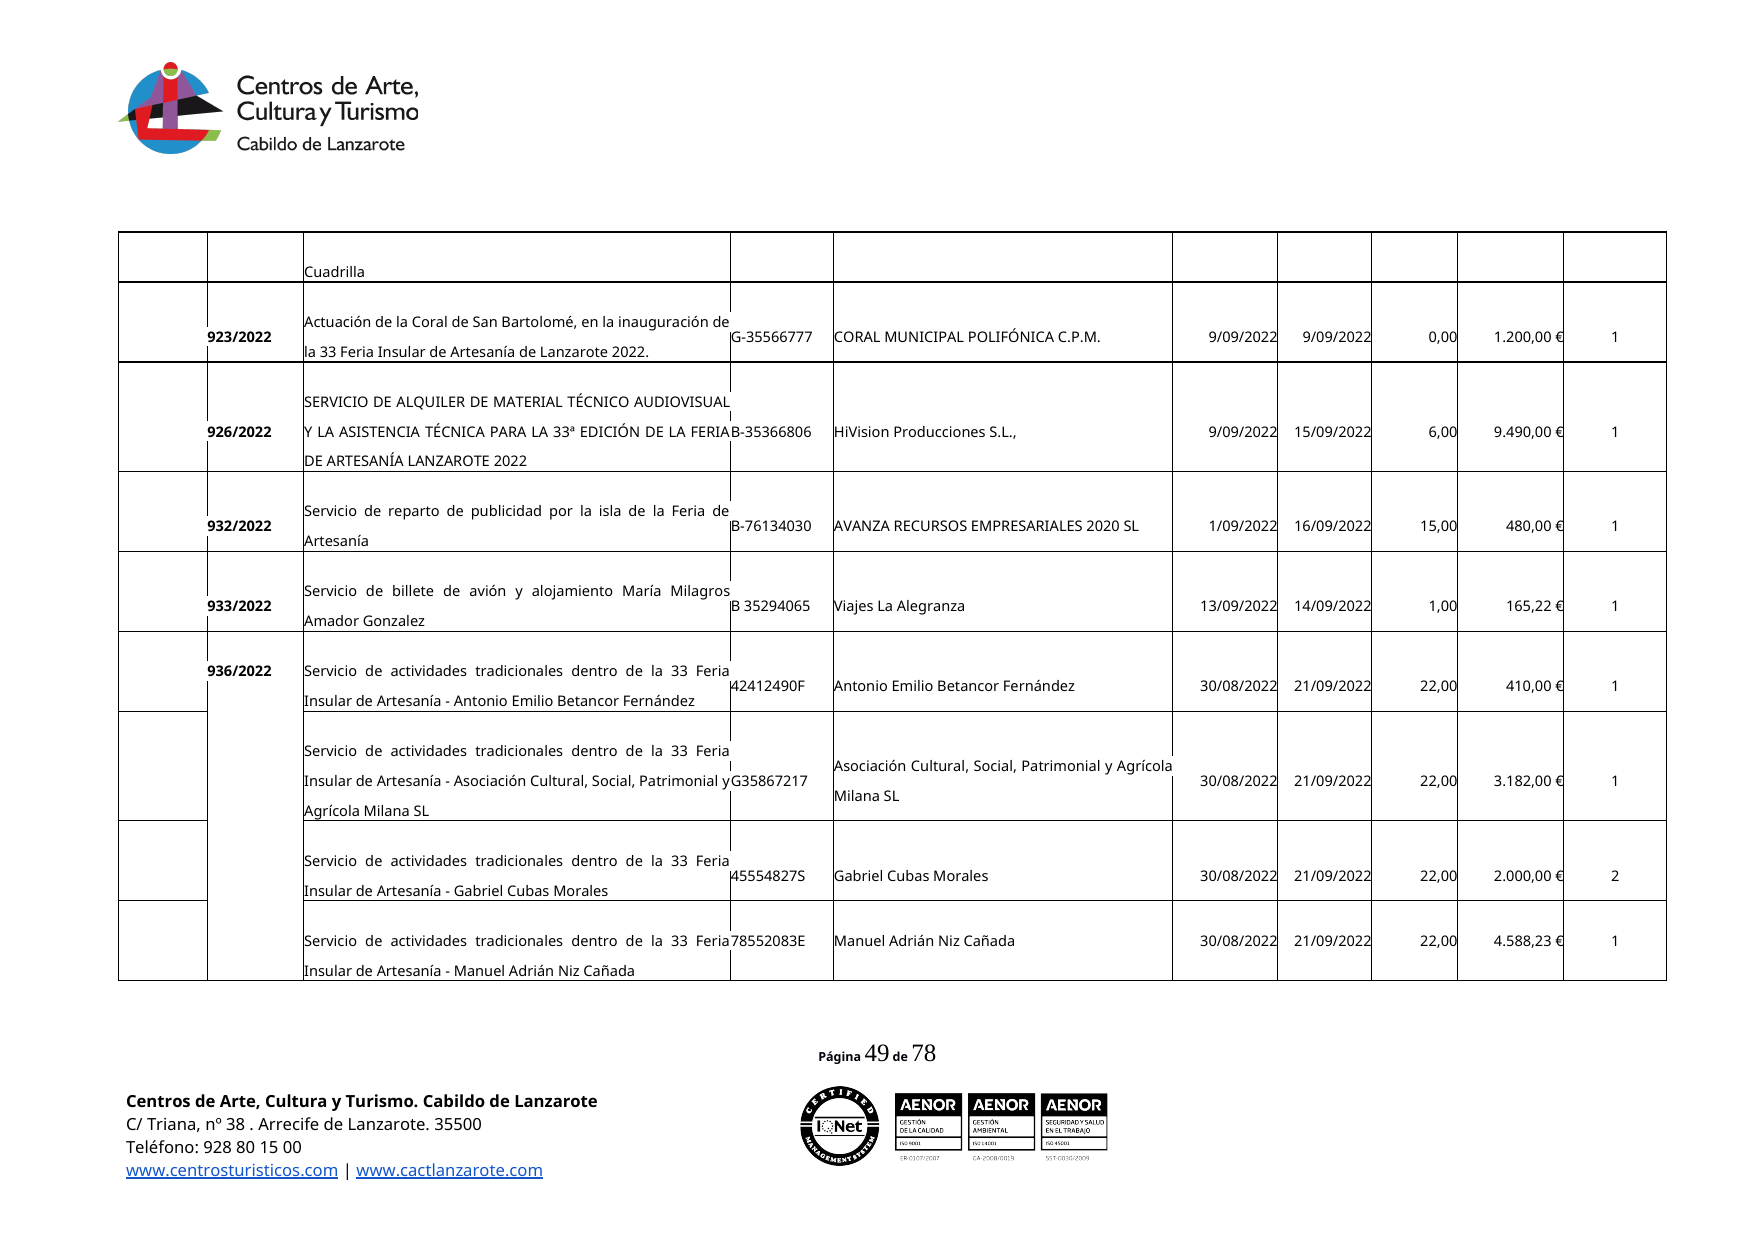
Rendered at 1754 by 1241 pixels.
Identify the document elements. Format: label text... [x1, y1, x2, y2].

table_cell 13/09/2022 [1173, 552, 1277, 631]
table_cell [119, 901, 207, 980]
table_cell [119, 632, 207, 711]
table_cell [119, 472, 207, 551]
table_cell 9.490,00 € [1458, 363, 1563, 471]
table_cell 1 [1564, 472, 1666, 551]
picture [118, 62, 418, 154]
table_cell CORAL MUNICIPAL POLIFÓNICA C.P.M. [834, 283, 1172, 361]
table_cell Servicio de actividades tradicionales dentro de la 33 Feria Insular de Artesanía - Manuel Adrián Niz Cañada [304, 901, 730, 980]
table_cell [1458, 233, 1563, 281]
table_cell 22,00 [1372, 821, 1457, 900]
table_cell [1564, 233, 1666, 281]
table_cell [119, 233, 207, 281]
table_cell 480,00 € [1458, 472, 1563, 551]
table_cell 936/2022 [208, 632, 303, 980]
table_cell 923/2022 [208, 283, 303, 361]
table_cell 78552083E [731, 901, 833, 980]
table_cell Manuel Adrián Niz Cañada [834, 901, 1172, 980]
table_cell [1173, 233, 1277, 281]
table_cell 2.000,00 € [1458, 821, 1563, 900]
table_cell Servicio de actividades tradicionales dentro de la 33 Feria Insular de Artesanía - Gabriel Cubas Morales [304, 821, 730, 900]
table_cell 42412490F [731, 632, 833, 711]
table_cell 1 [1564, 363, 1666, 471]
table_cell 22,00 [1372, 632, 1457, 711]
table_cell 22,00 [1372, 712, 1457, 820]
table_cell 165,22 € [1458, 552, 1563, 631]
table_cell 9/09/2022 [1173, 283, 1277, 361]
table_cell 21/09/2022 [1278, 632, 1371, 711]
table_cell 932/2022 [208, 472, 303, 551]
table_cell 1 [1564, 283, 1666, 361]
table_cell 3.182,00 € [1458, 712, 1563, 820]
table_cell 1 [1564, 712, 1666, 820]
table_cell 933/2022 [208, 552, 303, 631]
table_cell B 35294065 [731, 552, 833, 631]
table_cell Servicio de actividades tradicionales dentro de la 33 Feria Insular de Artesanía - Asociación Cultural, Social, Patrimonial y Agrícola Milana SL [304, 712, 730, 820]
table_cell 21/09/2022 [1278, 712, 1371, 820]
table_cell Gabriel Cubas Morales [834, 821, 1172, 900]
table_cell [119, 283, 207, 361]
table_cell 16/09/2022 [1278, 472, 1371, 551]
table_cell 21/09/2022 [1278, 821, 1371, 900]
table_cell Antonio Emilio Betancor Fernández [834, 632, 1172, 711]
table_cell [834, 233, 1172, 281]
table_cell 410,00 € [1458, 632, 1563, 711]
table_cell 1 [1564, 552, 1666, 631]
table_cell B-76134030 [731, 472, 833, 551]
table_cell 1/09/2022 [1173, 472, 1277, 551]
table_cell 21/09/2022 [1278, 901, 1371, 980]
table_cell 1 [1564, 901, 1666, 980]
table_cell 9/09/2022 [1278, 283, 1371, 361]
table_cell 1.200,00 € [1458, 283, 1563, 361]
table_cell 30/08/2022 [1173, 712, 1277, 820]
table_cell 926/2022 [208, 363, 303, 471]
table_cell Actuación de la Coral de San Bartolomé, en la inauguración de la 33 Feria Insular de Artesanía de Lanzarote 2022. [304, 283, 730, 361]
picture [800, 1086, 1108, 1166]
table_cell HiVision Producciones S.L., [834, 363, 1172, 471]
table_cell [119, 821, 207, 900]
table_cell 1 [1564, 632, 1666, 711]
table_cell 9/09/2022 [1173, 363, 1277, 471]
table_cell G35867217 [731, 712, 833, 820]
table_cell Cuadrilla [304, 233, 730, 281]
table_cell Asociación Cultural, Social, Patrimonial y Agrícola Milana SL [834, 712, 1172, 820]
table_cell 1,00 [1372, 552, 1457, 631]
table_cell Servicio de actividades tradicionales dentro de la 33 Feria Insular de Artesanía - Antonio Emilio Betancor Fernández [304, 632, 730, 711]
table_cell B-35366806 [731, 363, 833, 471]
table_cell G-35566777 [731, 283, 833, 361]
table_cell SERVICIO DE ALQUILER DE MATERIAL TÉCNICO AUDIOVISUAL Y LA ASISTENCIA TÉCNICA PARA LA 33ª EDICIÓN DE LA FERIA DE ARTESANÍA LANZAROTE 2022 [304, 363, 730, 471]
table_cell 2 [1564, 821, 1666, 900]
table_cell 14/09/2022 [1278, 552, 1371, 631]
table_cell 30/08/2022 [1173, 632, 1277, 711]
table_cell [1372, 233, 1457, 281]
table_cell [208, 233, 303, 281]
table_cell [1278, 233, 1371, 281]
table_cell 6,00 [1372, 363, 1457, 471]
table_cell 15/09/2022 [1278, 363, 1371, 471]
table_cell 30/08/2022 [1173, 821, 1277, 900]
table_cell 22,00 [1372, 901, 1457, 980]
table_cell [119, 363, 207, 471]
table_cell [119, 712, 207, 820]
table_cell AVANZA RECURSOS EMPRESARIALES 2020 SL [834, 472, 1172, 551]
table_cell 15,00 [1372, 472, 1457, 551]
table_cell 4.588,23 € [1458, 901, 1563, 980]
table_cell Servicio de billete de avión y alojamiento María Milagros Amador Gonzalez [304, 552, 730, 631]
table_cell 45554827S [731, 821, 833, 900]
table_cell [119, 552, 207, 631]
table_cell 30/08/2022 [1173, 901, 1277, 980]
table_cell Servicio de reparto de publicidad por la isla de la Feria de Artesanía [304, 472, 730, 551]
table_cell 0,00 [1372, 283, 1457, 361]
table_cell Viajes La Alegranza [834, 552, 1172, 631]
table_cell [731, 233, 833, 281]
